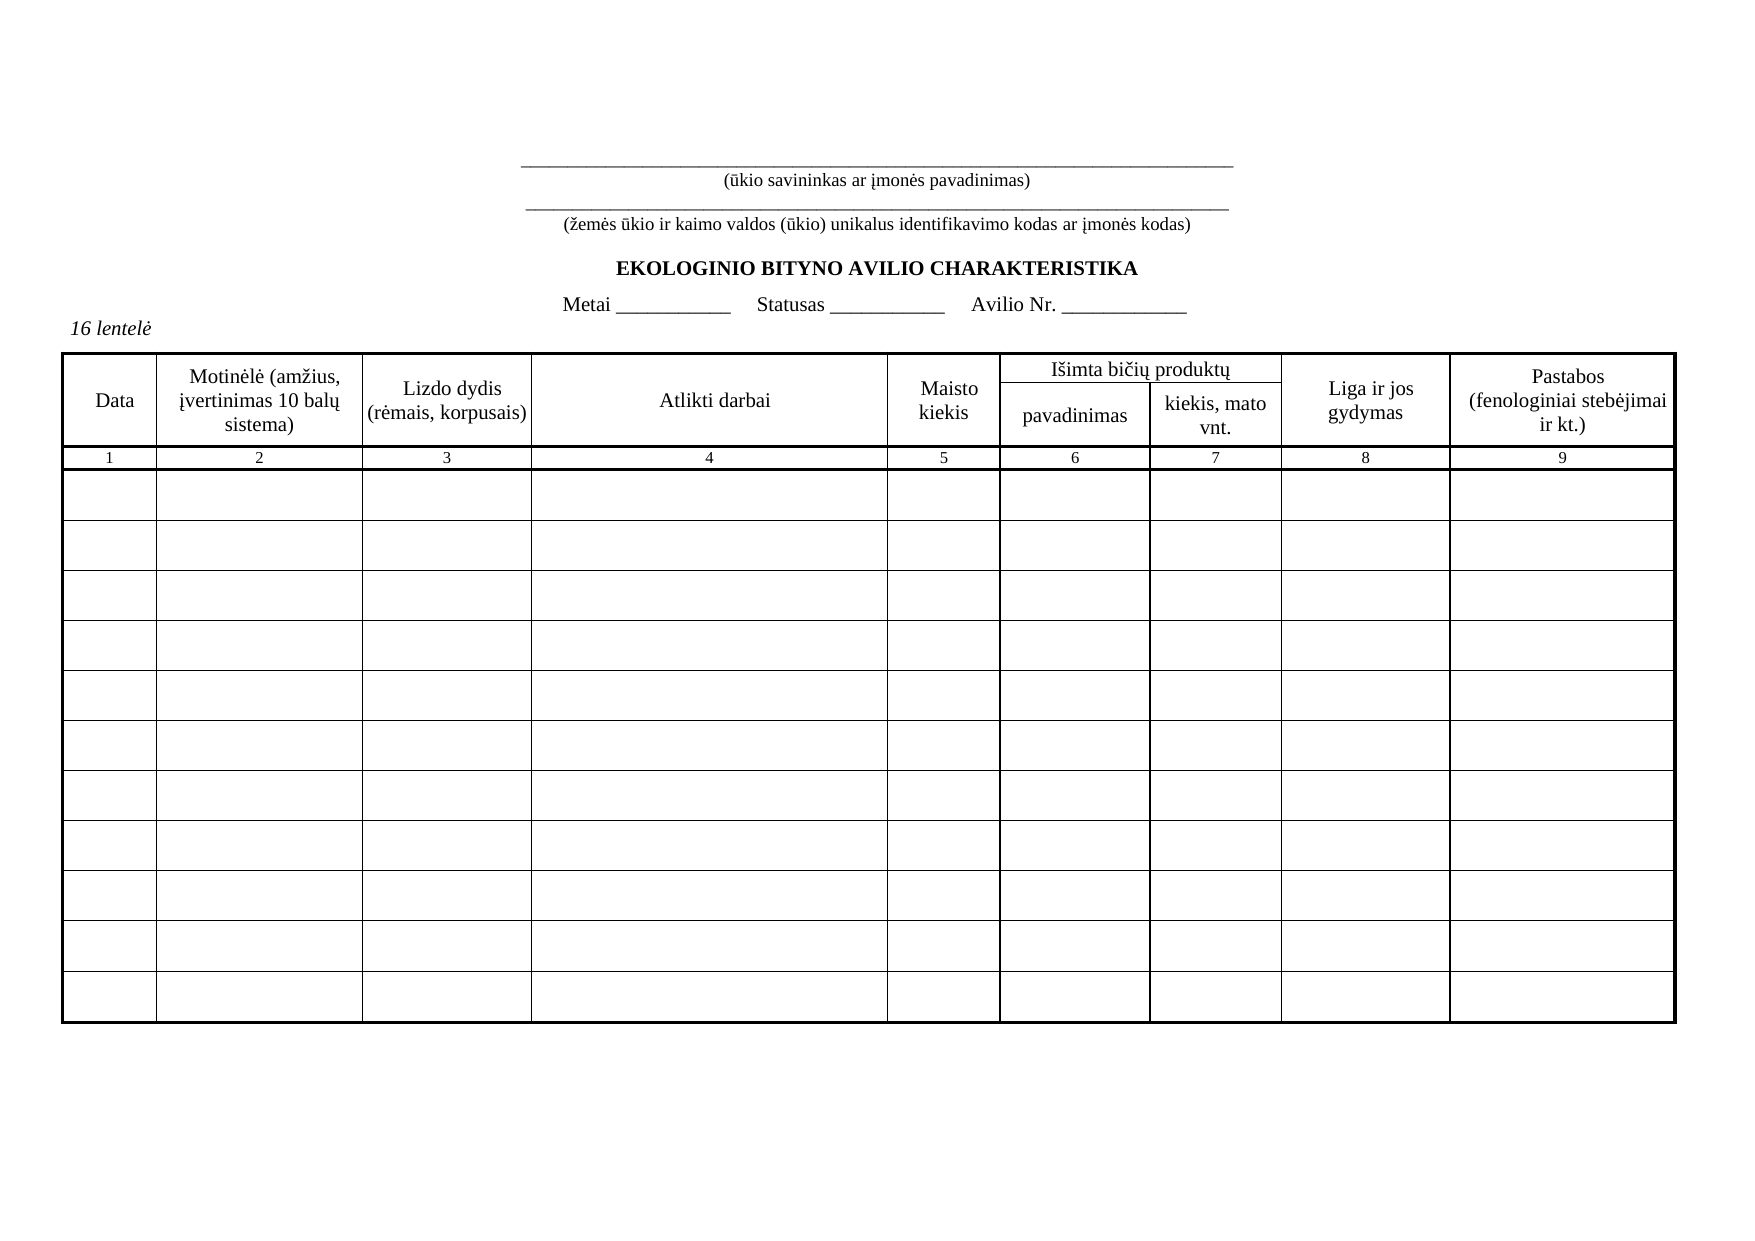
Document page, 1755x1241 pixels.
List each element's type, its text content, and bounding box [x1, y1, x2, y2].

table_cell 8 [1282, 448, 1449, 467]
table_cell [157, 821, 362, 870]
table_cell [64, 621, 156, 670]
table_cell [1001, 621, 1149, 670]
text Metai ___________ Statusas ___________ Avilio Nr. ____________ [89, 292, 1666, 316]
table_cell [1151, 521, 1281, 570]
table_cell [1451, 521, 1673, 570]
table_cell [64, 972, 156, 1021]
table_cell [888, 621, 999, 670]
table_cell [157, 471, 362, 519]
table_cell 1 [64, 448, 156, 467]
table_header Data [64, 355, 156, 445]
table_cell [1451, 972, 1673, 1021]
table_header Maisto kiekis [888, 355, 999, 445]
table_cell [363, 521, 531, 570]
table_cell [1001, 521, 1149, 570]
table_cell [1281, 1024, 1450, 1048]
table_cell [363, 471, 531, 519]
table_cell [888, 871, 999, 920]
table_cell [64, 871, 156, 920]
table_cell [1451, 571, 1673, 620]
table_cell [1151, 771, 1281, 820]
table_cell [888, 571, 999, 620]
table_cell [157, 921, 362, 971]
table_cell [1450, 1024, 1675, 1048]
table_cell [157, 721, 362, 770]
text (ūkio savininkas ar įmonės pavadinimas) [89, 169, 1666, 191]
text ____________________________________________________________________________ [89, 148, 1666, 169]
table_cell [1150, 1024, 1281, 1048]
table_cell [1001, 671, 1149, 720]
table_cell [888, 972, 999, 1021]
table_cell [1001, 471, 1149, 519]
table_cell [363, 921, 531, 971]
table_cell [1451, 871, 1673, 920]
table_cell 2 [157, 448, 362, 467]
table_header Motinėlė (amžius, įvertinimas 10 balų sistema) [157, 355, 362, 445]
table_cell [64, 921, 156, 971]
table_cell [157, 521, 362, 570]
table_cell [1282, 972, 1449, 1021]
table_cell [157, 571, 362, 620]
table_cell [532, 471, 887, 519]
table_cell [1151, 921, 1281, 971]
table_cell [363, 721, 531, 770]
table_cell [532, 571, 887, 620]
table_cell [1282, 821, 1449, 870]
table_cell [1282, 671, 1449, 720]
table_cell [157, 972, 362, 1021]
table_cell 9 [1451, 448, 1673, 467]
table_cell [532, 821, 887, 870]
table_cell [888, 471, 999, 519]
table_cell [64, 671, 156, 720]
table_cell [1001, 821, 1149, 870]
table_cell kiekis, mato vnt. [1151, 383, 1281, 445]
table_cell [1001, 771, 1149, 820]
text 16 lentelė [0, 316, 1666, 340]
table_cell [1151, 721, 1281, 770]
table_cell [1451, 771, 1673, 820]
table_cell [1001, 571, 1149, 620]
table_cell [888, 671, 999, 720]
table_cell [363, 621, 531, 670]
table_header Liga ir jos gydymas [1282, 355, 1449, 445]
table_cell [888, 1024, 1000, 1048]
table_cell 5 [888, 448, 999, 467]
table_header Lizdo dydis (rėmais, korpusais) [363, 355, 531, 445]
table_cell [156, 1024, 362, 1048]
table_cell [363, 972, 531, 1021]
table_cell [1282, 471, 1449, 519]
text (žemės ūkio ir kaimo valdos (ūkio) unikalus identifikavimo kodas ar įmonės kodas) [89, 212, 1666, 234]
table_cell [1001, 921, 1149, 971]
table_cell [363, 821, 531, 870]
table_cell [1151, 621, 1281, 670]
table_cell [532, 972, 887, 1021]
table_cell [532, 621, 887, 670]
table_cell 4 [532, 448, 887, 467]
table_cell [1451, 671, 1673, 720]
table_cell [64, 771, 156, 820]
table_cell [1282, 871, 1449, 920]
table_cell [1451, 921, 1673, 971]
table_cell [64, 571, 156, 620]
table_cell [363, 1024, 531, 1048]
table_cell [1151, 821, 1281, 870]
table_cell [532, 771, 887, 820]
table_cell [532, 671, 887, 720]
table_cell [363, 671, 531, 720]
table_cell [157, 671, 362, 720]
table_cell [1001, 871, 1149, 920]
table_cell [64, 521, 156, 570]
table_header Pastabos (fenologiniai stebėjimai ir kt.) [1451, 355, 1673, 445]
table_cell [1151, 471, 1281, 519]
table_cell [888, 921, 999, 971]
table_cell [1151, 671, 1281, 720]
table_cell [888, 721, 999, 770]
table_cell [1001, 972, 1149, 1021]
table_cell 3 [363, 448, 531, 467]
table_cell [1001, 721, 1149, 770]
table_cell [532, 521, 887, 570]
table_cell [1000, 1024, 1150, 1048]
table_cell [64, 721, 156, 770]
table_cell [532, 921, 887, 971]
table_cell [1151, 972, 1281, 1021]
table_header Išimta bičių produktų [1001, 355, 1281, 382]
table_cell [532, 871, 887, 920]
table_cell [1151, 871, 1281, 920]
table_cell [1282, 721, 1449, 770]
table_cell [1451, 721, 1673, 770]
table_cell [531, 1024, 887, 1048]
table_cell [888, 521, 999, 570]
table_cell [1451, 471, 1673, 519]
table_cell 7 [1151, 448, 1281, 467]
table_cell [363, 571, 531, 620]
table_cell [1282, 571, 1449, 620]
table_cell [1282, 771, 1449, 820]
table_cell [363, 871, 531, 920]
text EKOLOGINIO BITYNO AVILIO CHARAKTERISTIKA [89, 256, 1666, 279]
table_cell [363, 771, 531, 820]
table_cell [1451, 621, 1673, 670]
table_cell [888, 771, 999, 820]
table_header Atlikti darbai [532, 355, 887, 445]
table_cell [63, 1024, 156, 1048]
table_cell [1451, 821, 1673, 870]
table_cell 6 [1001, 448, 1149, 467]
table_cell [1151, 571, 1281, 620]
table_cell [1282, 621, 1449, 670]
table_cell [157, 771, 362, 820]
table_cell [157, 621, 362, 670]
table_cell [64, 821, 156, 870]
table_cell [157, 871, 362, 920]
text ___________________________________________________________________________ [89, 191, 1666, 212]
table_cell [1282, 521, 1449, 570]
table_cell [888, 821, 999, 870]
table_cell [64, 471, 156, 519]
table_cell [1282, 921, 1449, 971]
table_cell [532, 721, 887, 770]
table_cell pavadinimas [1001, 383, 1149, 445]
